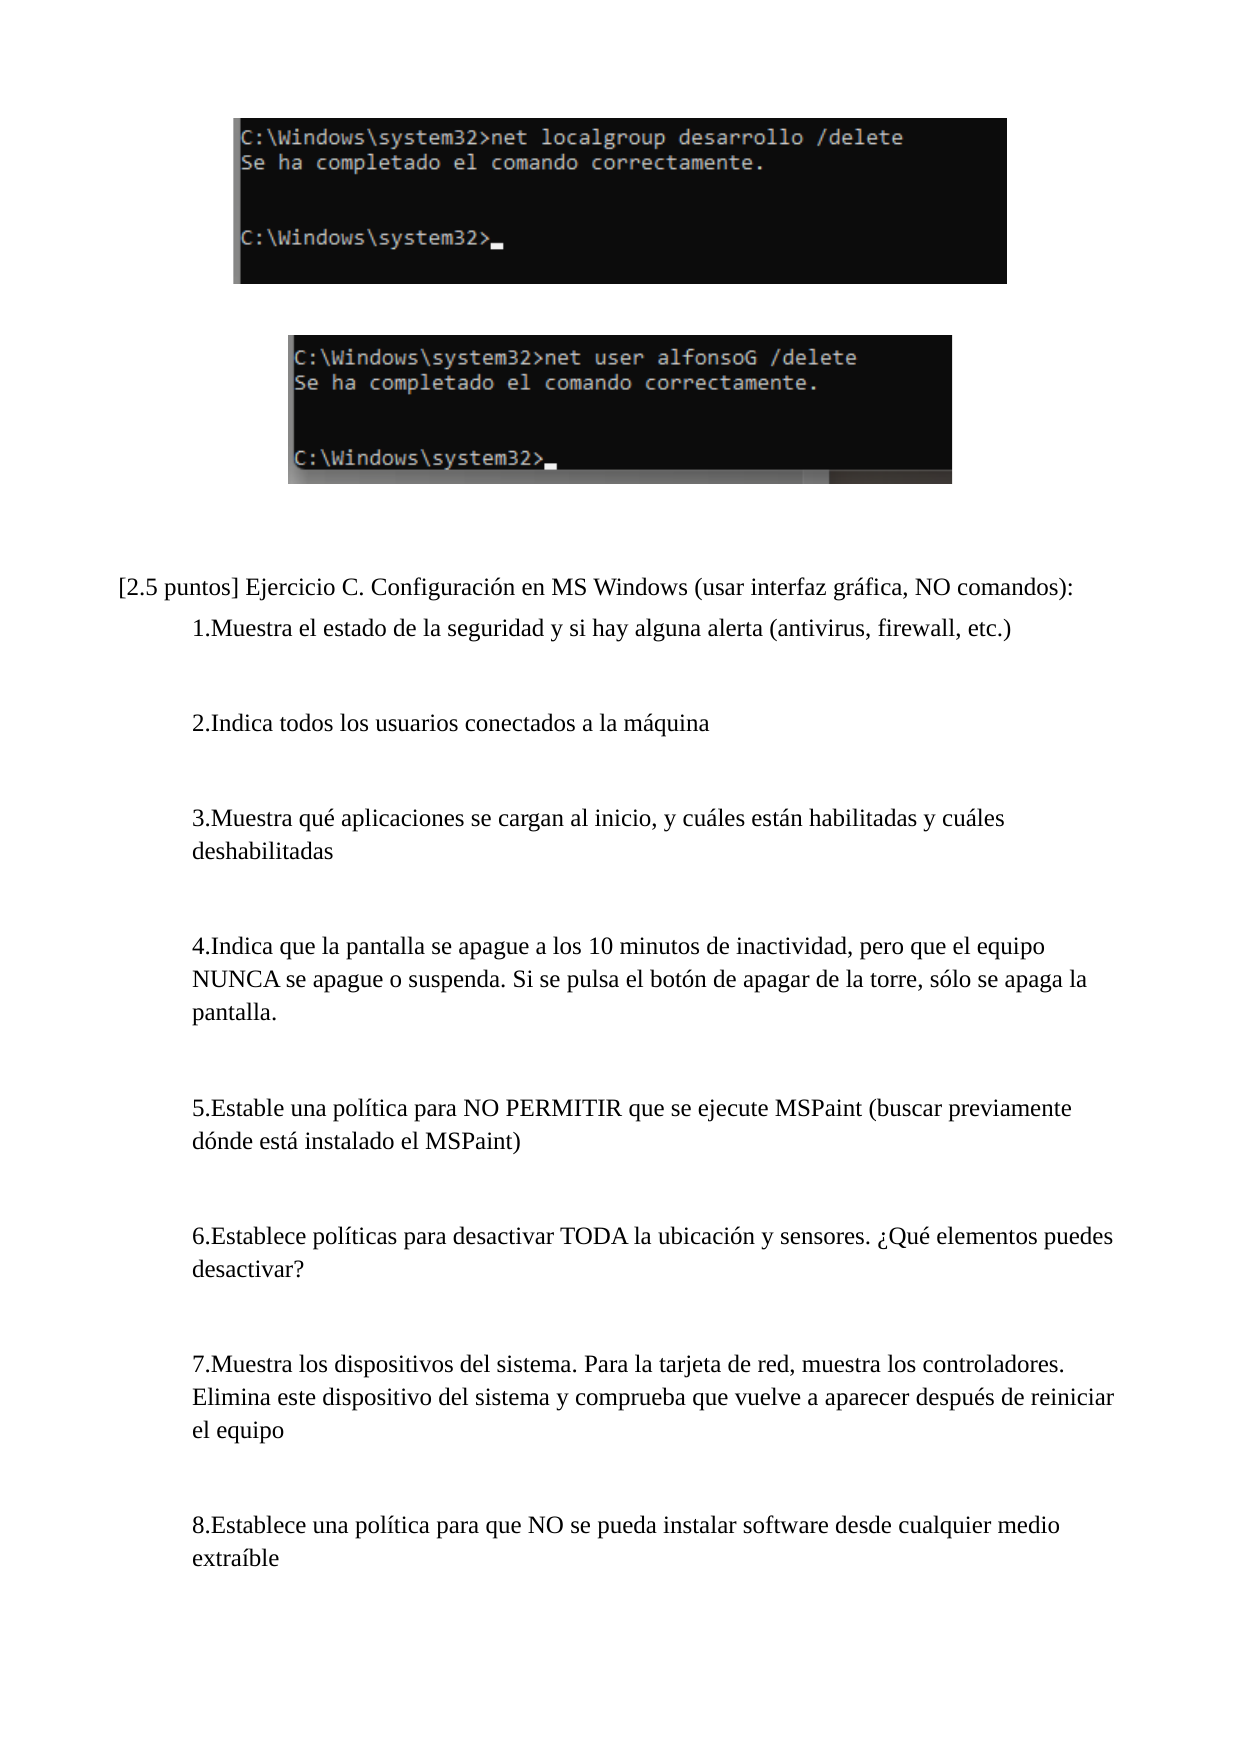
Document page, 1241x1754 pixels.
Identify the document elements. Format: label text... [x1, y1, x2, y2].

picture [233, 118, 1007, 284]
list Muestra los dispositivos del sistema. Para la tarjeta de red, muestra los controladores. Elimina este dispositivo del sistema y comprueba que vuelve a aparecer después de reiniciar el equipo [118, 1349, 1122, 1444]
list Indica que la pantalla se apague a los 10 minutos de inactividad, pero que el equipo NUNCA se apague o suspenda. Si se pulsa el botón de apagar de la torre, sólo se apaga la pantalla. [118, 931, 1122, 1026]
list Muestra el estado de la seguridad y si hay alguna alerta (antivirus, firewall, etc.) [118, 613, 1122, 642]
picture [288, 335, 953, 484]
subtitle [2.5 puntos] Ejercicio C. Configuración en MS Windows (usar interfaz gráfica, NO comandos): [118, 572, 1122, 600]
list Estable una política para NO PERMITIR que se ejecute MSPaint (buscar previamente dónde está instalado el MSPaint) [118, 1093, 1122, 1154]
list Establece políticas para desactivar TODA la ubicación y sensores. ¿Qué elementos puedes desactivar? [118, 1221, 1122, 1283]
list Indica todos los usuarios conectados a la máquina [118, 708, 1122, 737]
list Establece una política para que NO se pueda instalar software desde cualquier medio extraíble [118, 1510, 1122, 1572]
list Muestra qué aplicaciones se cargan al inicio, y cuáles están habilitadas y cuáles deshabilitadas [118, 803, 1122, 865]
